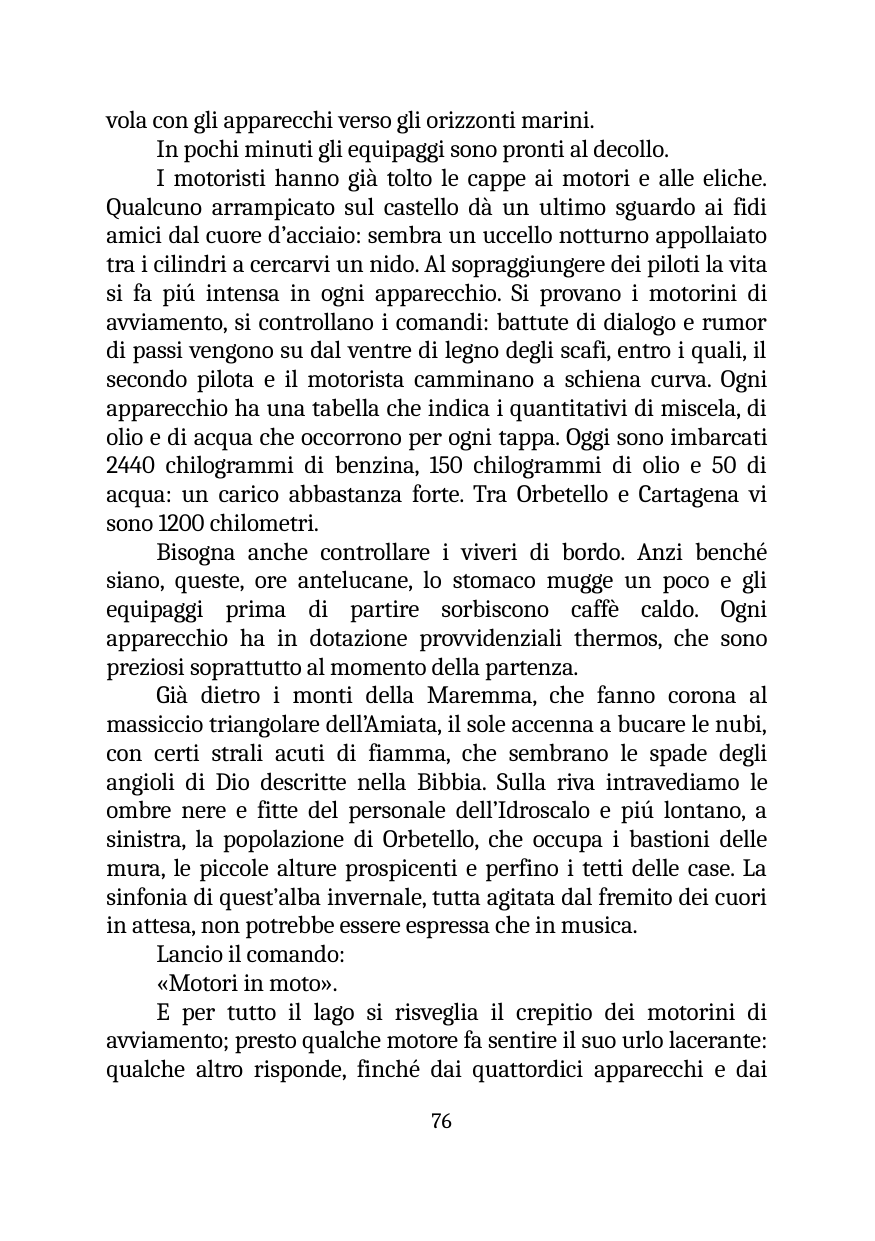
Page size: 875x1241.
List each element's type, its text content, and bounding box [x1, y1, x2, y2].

text Lancio il comando: [106, 940, 768, 969]
text Già dietro i monti della Maremma, che fanno corona al massiccio triangolare dell’Amiata, il sole accenna a bucare le nubi, con certi strali acuti di fiamma, che sembrano le spade degli angioli di Dio descritte nella Bibbia. Sulla riva intravediamo le ombre nere e fitte del personale dell’Idroscalo e piú lontano, a sinistra, la popolazione di Orbetello, che occupa i bastioni delle mura, le piccole alture prospicenti e perfino i tetti delle case. La sinfonia di quest’alba invernale, tutta agitata dal fremito dei cuori in attesa, non potrebbe essere espressa che in musica. [106, 681, 768, 940]
text vola con gli apparecchi verso gli orizzonti marini. [106, 106, 768, 135]
text In pochi minuti gli equipaggi sono pronti al decollo. [106, 135, 768, 164]
text E per tutto il lago si risveglia il crepitio dei motorini di avviamento; presto qualche motore fa sentire il suo urlo lacerante: qualche altro risponde, finché dai quattordici apparecchi e dai [106, 997, 768, 1084]
text Bisogna anche controllare i viveri di bordo. Anzi benché siano, queste, ore antelucane, lo stomaco mugge un poco e gli equipaggi prima di partire sorbiscono caffè caldo. Ogni apparecchio ha in dotazione provvidenziali thermos, che sono preziosi soprattutto al momento della partenza. [106, 537, 768, 681]
text I motoristi hanno già tolto le cappe ai motori e alle eliche. Qualcuno arrampicato sul castello dà un ultimo sguardo ai fidi amici dal cuore d’acciaio: sembra un uccello notturno appollaiato tra i cilindri a cercarvi un nido. Al sopraggiungere dei piloti la vita si fa piú intensa in ogni apparecchio. Si provano i motorini di avviamento, si controllano i comandi: battute di dialogo e rumor di passi vengono su dal ventre di legno degli scafi, entro i quali, il secondo pilota e il motorista camminano a schiena curva. Ogni apparecchio ha una tabella che indica i quantitativi di miscela, di olio e di acqua che occorrono per ogni tappa. Oggi sono imbarcati 2440 chilogrammi di benzina, 150 chilogrammi di olio e 50 di acqua: un carico abbastanza forte. Tra Orbetello e Cartagena vi sono 1200 chilometri. [106, 164, 768, 537]
text «Motori in moto». [106, 969, 768, 997]
